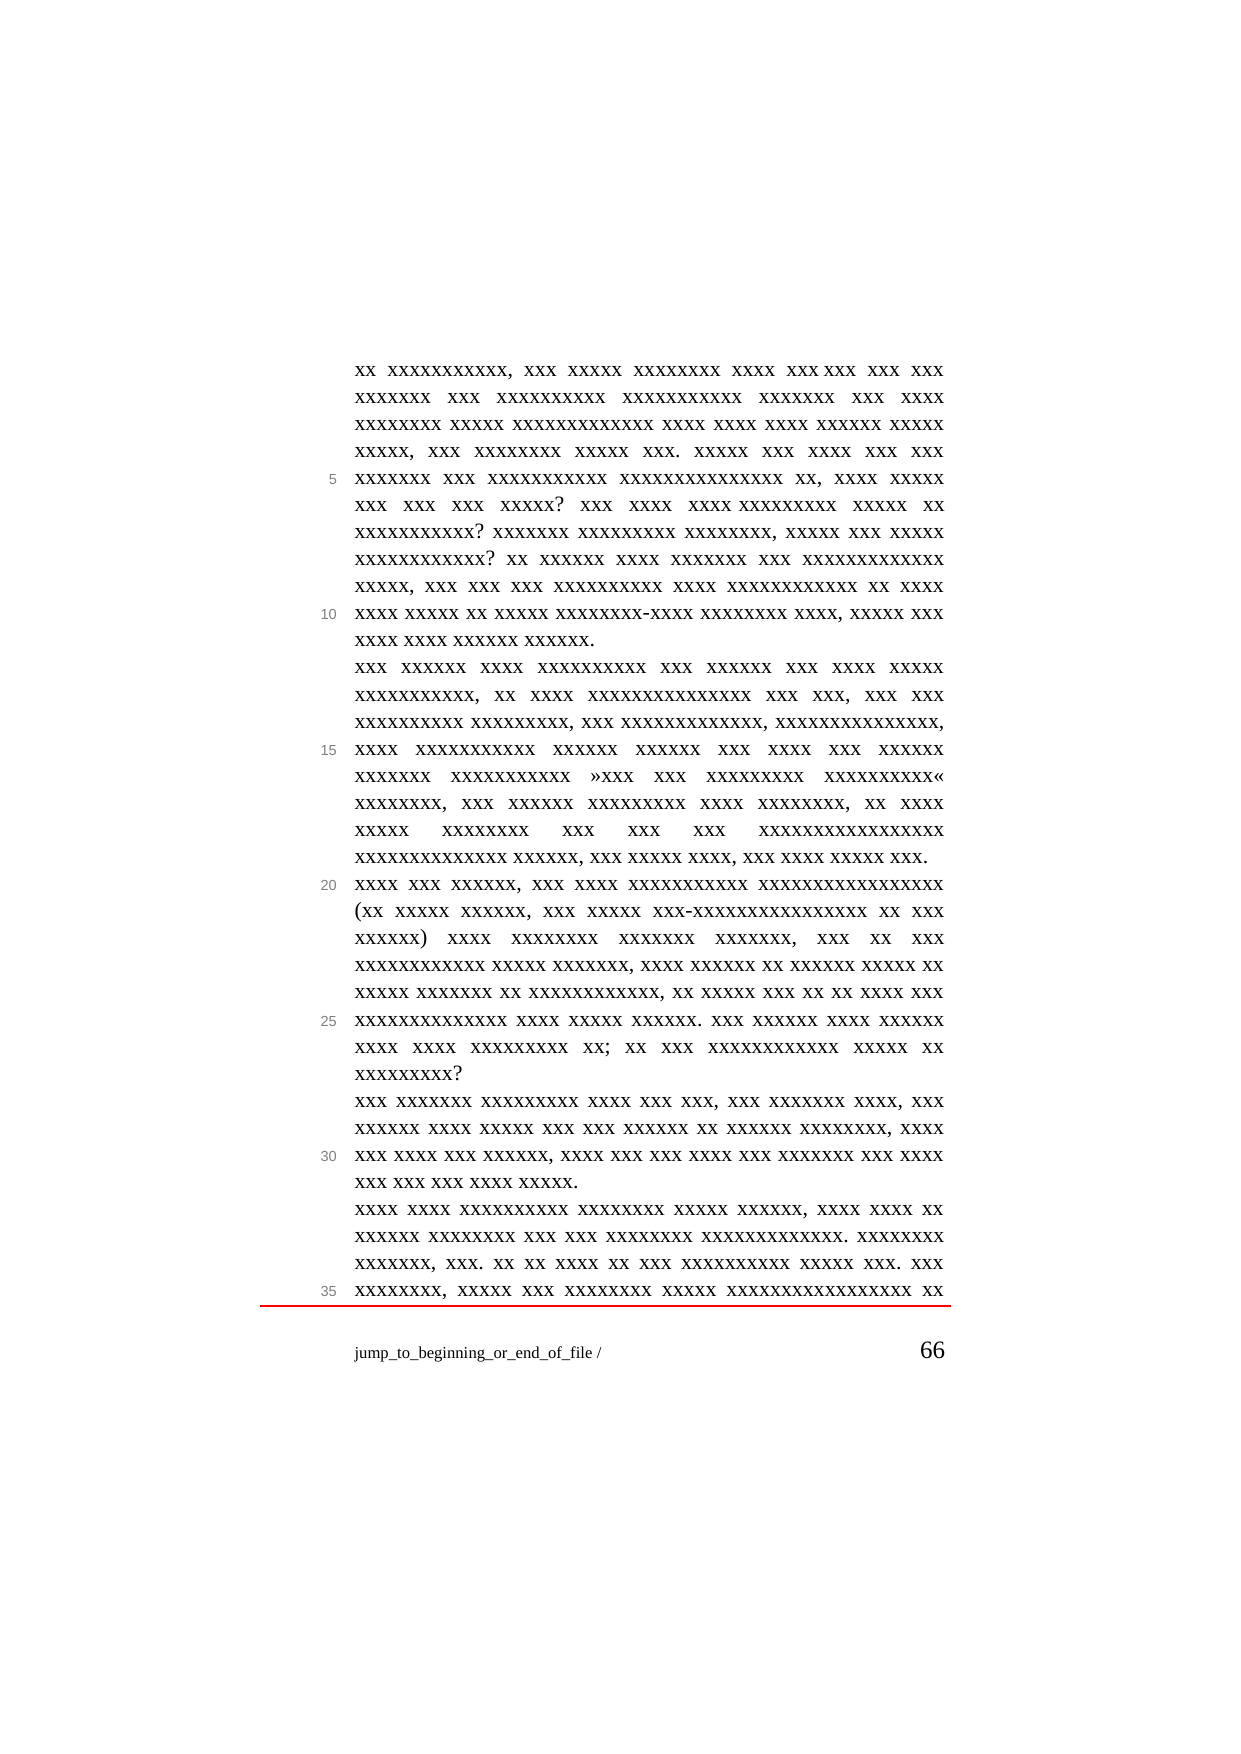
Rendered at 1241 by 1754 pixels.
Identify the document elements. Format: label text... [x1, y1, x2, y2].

text xxxx xxx xxxxxx, xxx xxxx xxxxxxxxxxx xxxxxxxxxxxxxxxxx (xx xxxxx xxxxxx, xxx xxxxx xxx-xxxxxxxxxxxxxxxx xx xxx xxxxxx) xxxx xxxxxxxx xxxxxxx xxxxxxx, xxx xx xxx xxxxxxxxxxxx xxxxx xxxxxxx, xxxx xxxxxx xx xxxxxx xxxxx xx xxxxx xxxxxxx xx xxxxxxxxxxxx, xx xxxxx xxx xx xx xxxx xxx xxxxxxxxxxxxxx xxxx xxxxx xxxxxx. xxx xxxxxx xxxx xxxxxx xxxx xxxx xxxxxxxxx xx; xx xxx xxxxxxxxxxxx xxxxx xx xxxxxxxxx? [354, 869, 945, 1086]
text xxx xxxxxxx xxxxxxxxx xxxx xxx xxx, xxx xxxxxxx xxxx, xxx xxxxxx xxxx xxxxx xxx xxx xxxxxx xx xxxxxx xxxxxxxx, xxxx xxx xxxx xxx xxxxxx, xxxx xxx xxx xxxx xxx xxxxxxx xxx xxxx xxx xxx xxx xxxx xxxxx. [354, 1086, 945, 1194]
text xx xxxxxxxxxxx, xxx xxxxx xxxxxxxx xxxx xxx xxx xxx xxx xxxxxxx xxx xxxxxxxxxx xxxxxxxxxxx xxxxxxx xxx xxxx xxxxxxxx xxxxx xxxxxxxxxxxxx xxxx xxxx xxxx xxxxxx xxxxx xxxxx, xxx xxxxxxxx xxxxx xxx. xxxxx xxx xxxx xxx xxx xxxxxxx xxx xxxxxxxxxxx xxxxxxxxxxxxxxx xx, xxxx xxxxx xxx xxx xxx xxxxx? xxx xxxx xxxx xxxxxxxxx xxxxx xx xxxxxxxxxxx? xxxxxxx xxxxxxxxx xxxxxxxx, xxxxx xxx xxxxx xxxxxxxxxxxx? xx xxxxxx xxxx xxxxxxx xxx xxxxxxxxxxxxx xxxxx, xxx xxx xxx xxxxxxxxxx xxxx xxxxxxxxxxxx xx xxxx xxxx xxxxx xx xxxxx xxxxxxxx-xxxx xxxxxxxx xxxx, xxxxx xxx xxxx xxxx xxxxxx xxxxxx. [354, 354, 945, 652]
text xxxx xxxx xxxxxxxxxx xxxxxxxx xxxxx xxxxxx, xxxx xxxx xx xxxxxx xxxxxxxx xxx xxx xxxxxxxx xxxxxxxxxxxxx. xxxxxxxx xxxxxxx, xxx. xx xx xxxx xx xxx xxxxxxxxxx xxxxx xxx. xxx xxxxxxxx, xxxxx xxx xxxxxxxx xxxxx xxxxxxxxxxxxxxxxx xx [354, 1194, 945, 1302]
text xxx xxxxxx xxxx xxxxxxxxxx xxx xxxxxx xxx xxxx xxxxx xxxxxxxxxxx, xx xxxx xxxxxxxxxxxxxxx xxx xxx, xxx xxx xxxxxxxxxx xxxxxxxxx, xxx xxxxxxxxxxxxx, xxxxxxxxxxxxxxx, xxxx xxxxxxxxxxx xxxxxx xxxxxx xxx xxxx xxx xxxxxx xxxxxxx xxxxxxxxxxx »xxx xxx xxxxxxxxx xxxxxxxxxx« xxxxxxxx, xxx xxxxxx xxxxxxxxx xxxx xxxxxxxx, xx xxxx xxxxx xxxxxxxx xxx xxx xxx xxxxxxxxxxxxxxxxx xxxxxxxxxxxxxx xxxxxx, xxx xxxxx xxxx, xxx xxxx xxxxx xxx. [354, 652, 945, 869]
